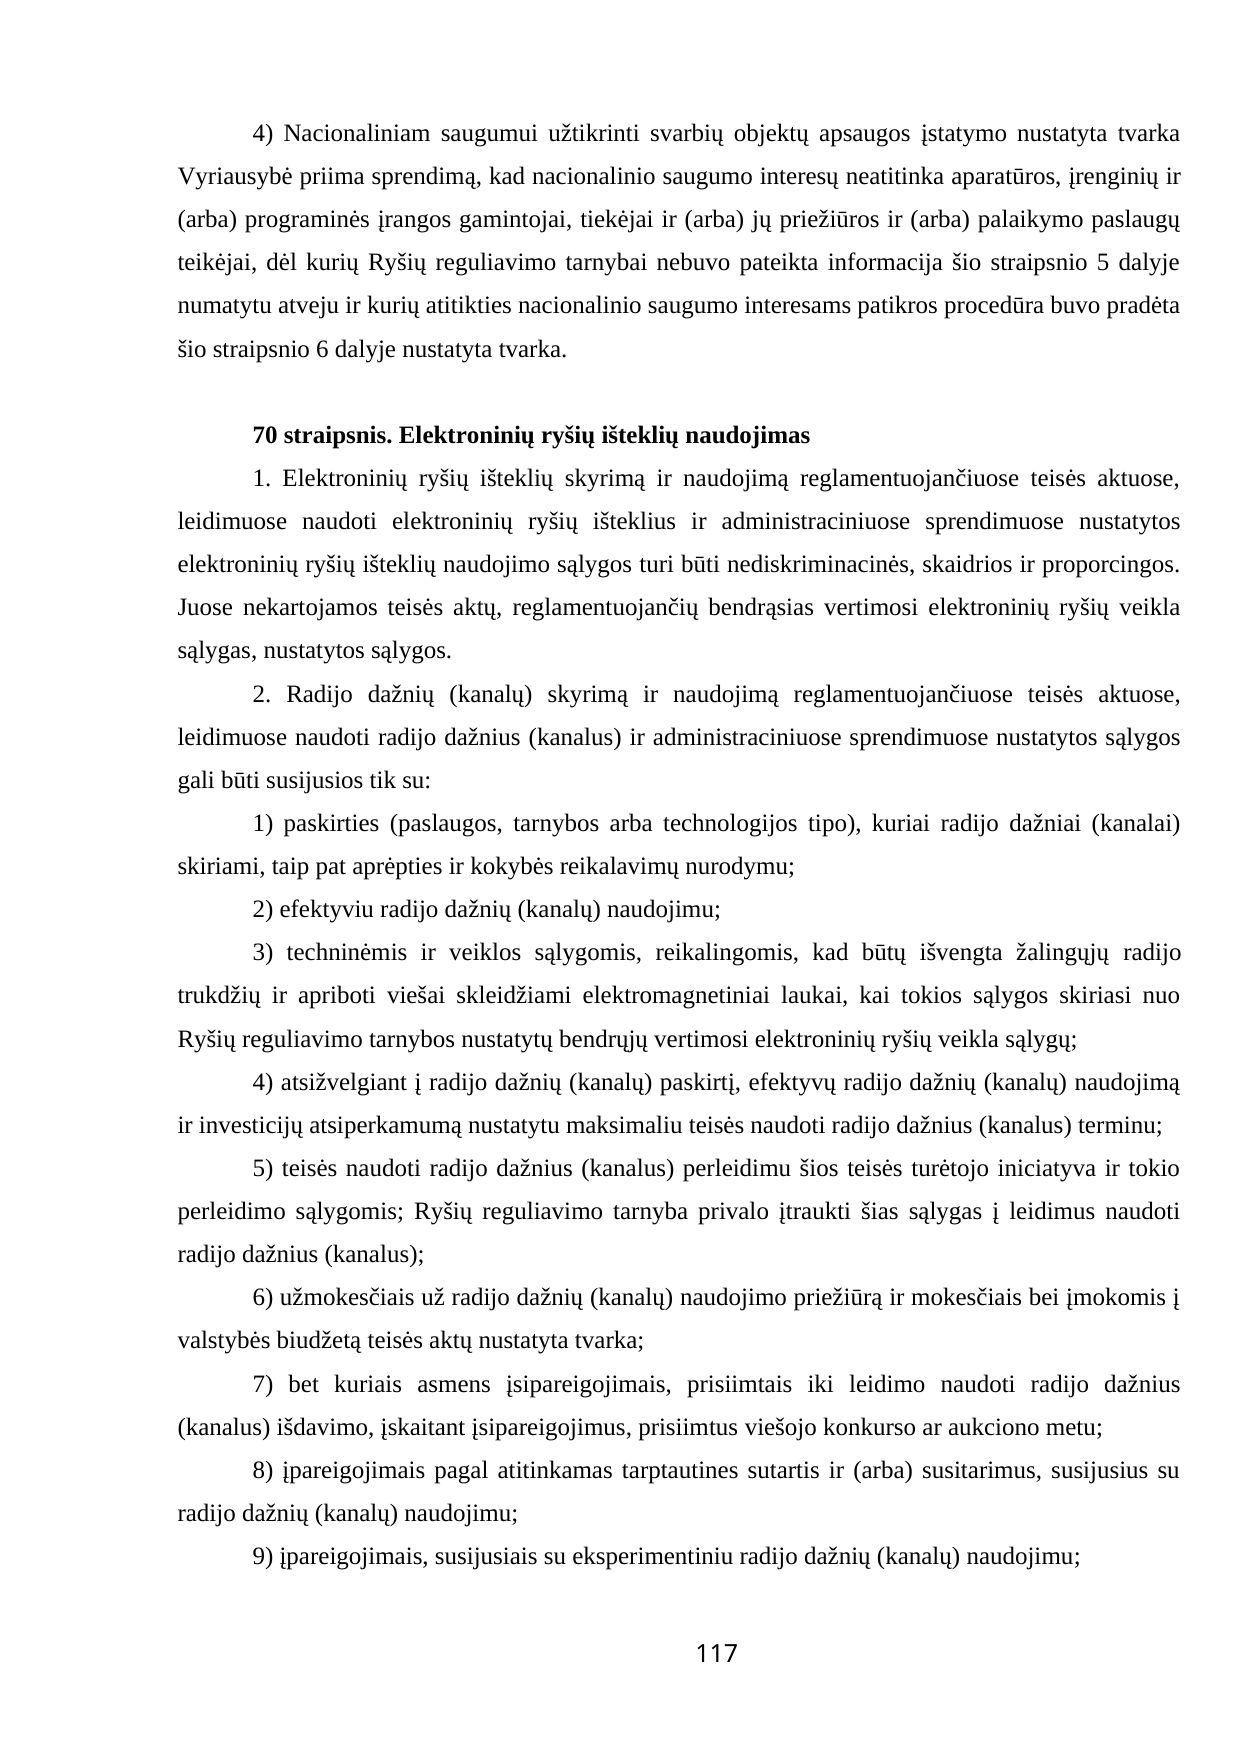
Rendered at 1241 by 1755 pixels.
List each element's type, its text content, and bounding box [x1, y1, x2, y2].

text 5) teisės naudoti radijo dažnius (kanalus) perleidimu šios teisės turėtojo iniciatyva ir tokio perleidimo sąlygomis; Ryšių reguliavimo tarnyba privalo įtraukti šias sąlygas į leidimus naudoti radijo dažnius (kanalus); [177, 1153, 1181, 1268]
text 4) atsižvelgiant į radijo dažnių (kanalų) paskirtį, efektyvų radijo dažnių (kanalų) naudojimą ir investicijų atsiperkamumą nustatytu maksimaliu teisės naudoti radijo dažnius (kanalus) terminu; [177, 1067, 1181, 1139]
text 4) Nacionaliniam saugumui užtikrinti svarbių objektų apsaugos įstatymo nustatyta tvarka Vyriausybė priima sprendimą, kad nacionalinio saugumo interesų neatitinka aparatūros, įrenginių ir (arba) programinės įrangos gamintojai, tiekėjai ir (arba) jų priežiūros ir (arba) palaikymo paslaugų teikėjai, dėl kurių Ryšių reguliavimo tarnybai nebuvo pateikta informacija šio straipsnio 5 dalyje numatytu atveju ir kurių atitikties nacionalinio saugumo interesams patikros procedūra buvo pradėta šio straipsnio 6 dalyje nustatyta tvarka. [177, 118, 1181, 362]
text 7) bet kuriais asmens įsipareigojimais, prisiimtais iki leidimo naudoti radijo dažnius (kanalus) išdavimo, įskaitant įsipareigojimus, prisiimtus viešojo konkurso ar aukciono metu; [177, 1369, 1181, 1441]
text 3) techninėmis ir veiklos sąlygomis, reikalingomis, kad būtų išvengta žalingųjų radijo trukdžių ir apriboti viešai skleidžiami elektromagnetiniai laukai, kai tokios sąlygos skiriasi nuo Ryšių reguliavimo tarnybos nustatytų bendrųjų vertimosi elektroninių ryšių veikla sąlygų; [177, 937, 1181, 1052]
text 70 straipsnis. Elektroninių ryšių išteklių naudojimas [177, 420, 1181, 449]
text 2) efektyviu radijo dažnių (kanalų) naudojimu; [177, 894, 1181, 923]
text 6) užmokesčiais už radijo dažnių (kanalų) naudojimo priežiūrą ir mokesčiais bei įmokomis į valstybės biudžetą teisės aktų nustatyta tvarka; [177, 1282, 1181, 1354]
text 1. Elektroninių ryšių išteklių skyrimą ir naudojimą reglamentuojančiuose teisės aktuose, leidimuose naudoti elektroninių ryšių išteklius ir administraciniuose sprendimuose nustatytos elektroninių ryšių išteklių naudojimo sąlygos turi būti nediskriminacinės, skaidrios ir proporcingos. Juose nekartojamos teisės aktų, reglamentuojančių bendrąsias vertimosi elektroninių ryšių veikla sąlygas, nustatytos sąlygos. [177, 463, 1181, 664]
text 9) įpareigojimais, susijusiais su eksperimentiniu radijo dažnių (kanalų) naudojimu; [177, 1541, 1181, 1570]
text 2. Radijo dažnių (kanalų) skyrimą ir naudojimą reglamentuojančiuose teisės aktuose, leidimuose naudoti radijo dažnius (kanalus) ir administraciniuose sprendimuose nustatytos sąlygos gali būti susijusios tik su: [177, 679, 1181, 794]
text 1) paskirties (paslaugos, tarnybos arba technologijos tipo), kuriai radijo dažniai (kanalai) skiriami, taip pat aprėpties ir kokybės reikalavimų nurodymu; [177, 808, 1181, 880]
text 8) įpareigojimais pagal atitinkamas tarptautines sutartis ir (arba) susitarimus, susijusius su radijo dažnių (kanalų) naudojimu; [177, 1455, 1181, 1527]
